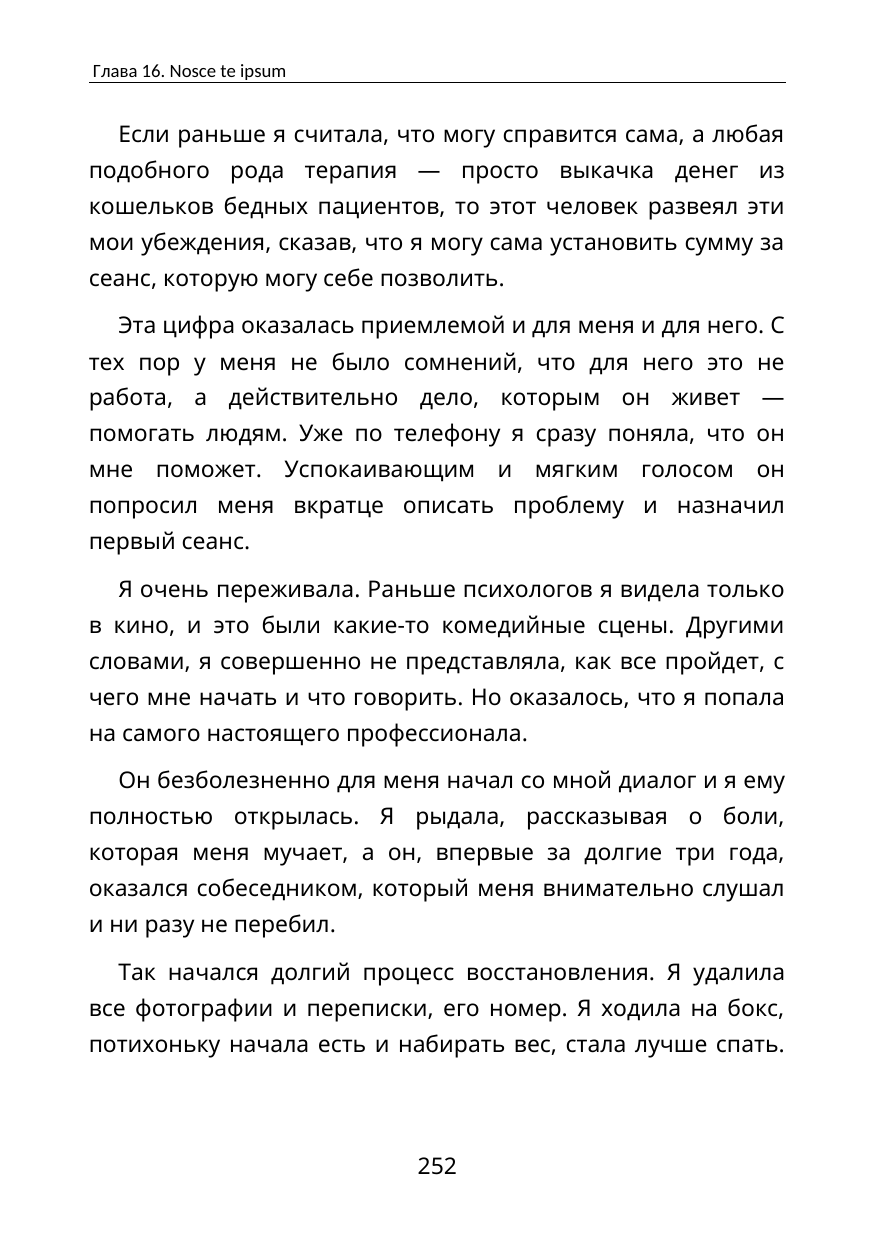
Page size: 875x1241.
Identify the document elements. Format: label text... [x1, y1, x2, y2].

text Эта цифра оказалась приемлемой и для меня и для него. С тех пор у меня не было сомнений, что для него это не работа, а действительно дело, которым он живет — помогать людям. Уже по телефону я сразу поняла, что он мне поможет. Успокаивающим и мягким голосом он попросил меня вкратце описать проблему и назначил первый сеанс. [88, 309, 786, 556]
text Так начался долгий процесс восстановления. Я удалила все фотографии и переписки, его номер. Я ходила на бокс, потихоньку начала есть и набирать вес, стала лучше спать. [88, 956, 786, 1059]
text Если раньше я считала, что могу справится сама, а любая подобного рода терапия — просто выкачка денег из кошельков бедных пациентов, то этот человек развеял эти мои убеждения, сказав, что я могу сама установить сумму за сеанс, которую могу себе позволить. [88, 118, 786, 293]
text Я очень переживала. Раньше психологов я видела только в кино, и это были какие-то комедийные сцены. Другими словами, я совершенно не представляла, как все пройдет, с чего мне начать и что говорить. Но оказалось, что я попала на самого настоящего профессионала. [88, 573, 786, 748]
text Он безболезненно для меня начал со мной диалог и я ему полностью открылась. Я рыдала, рассказывая о боли, которая меня мучает, а он, впервые за долгие три года, оказался собеседником, который меня внимательно слушал и ни разу не перебил. [88, 764, 786, 939]
